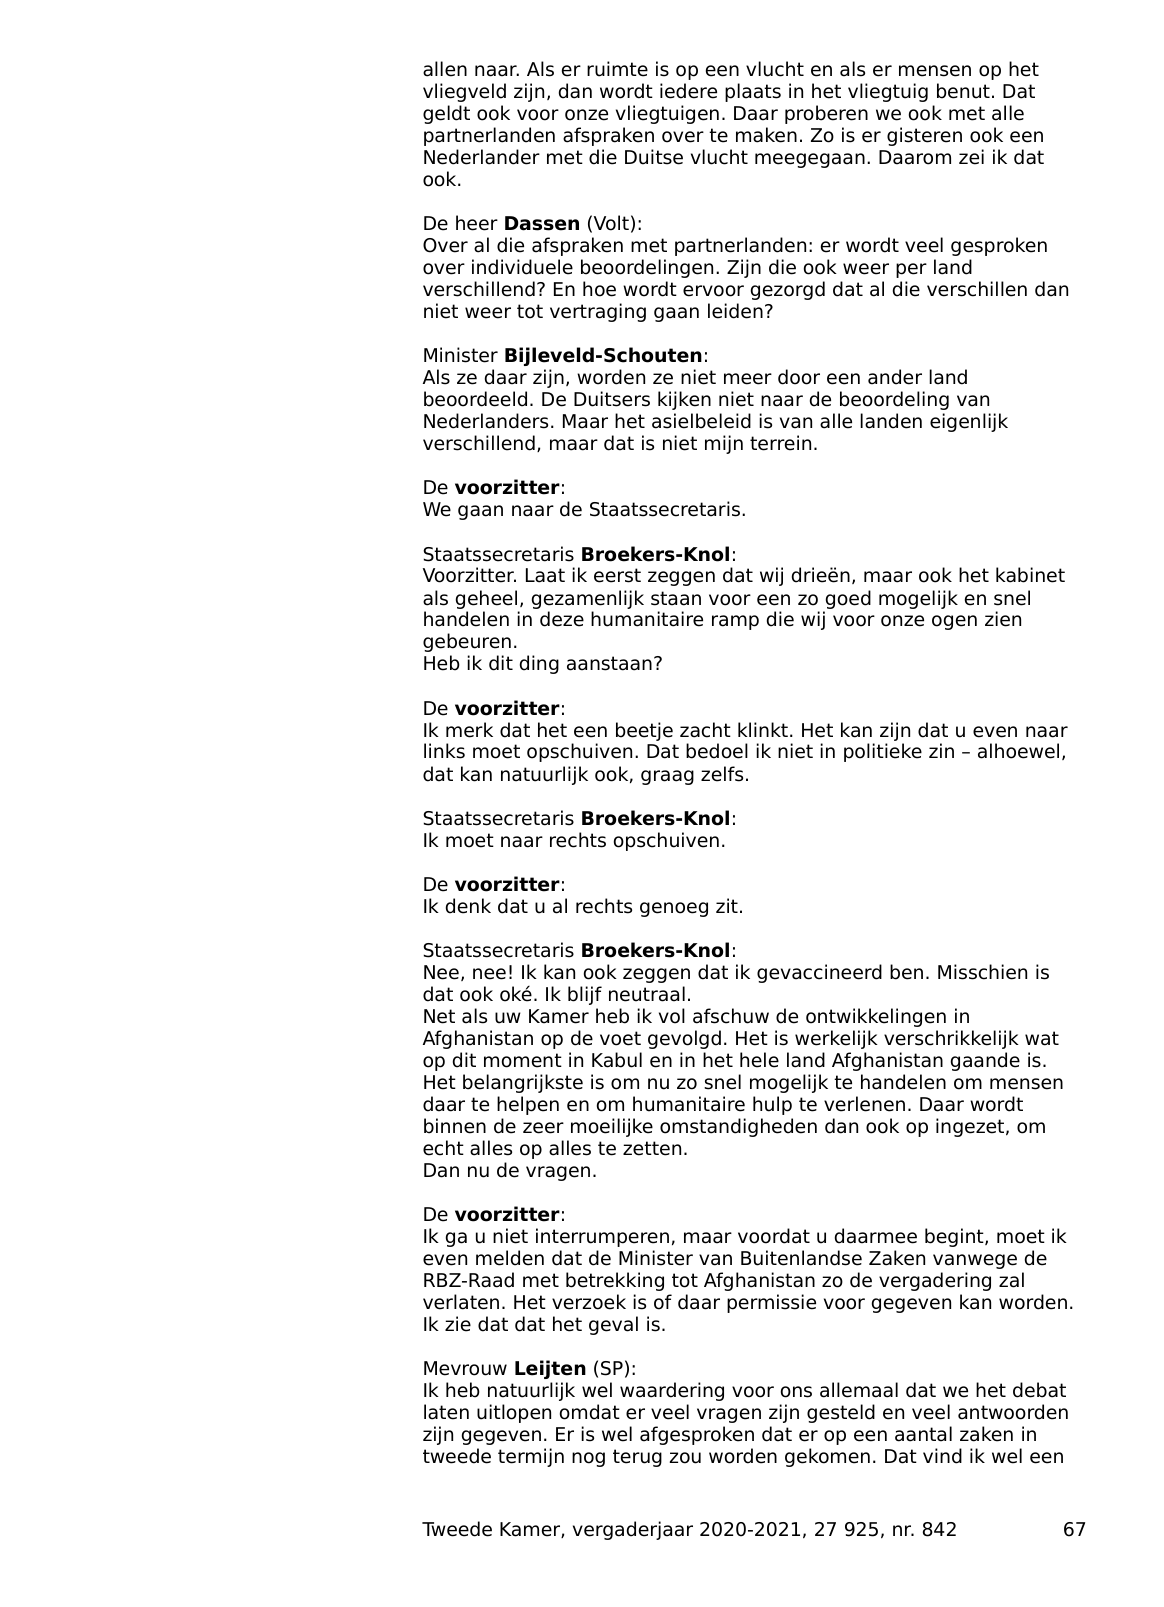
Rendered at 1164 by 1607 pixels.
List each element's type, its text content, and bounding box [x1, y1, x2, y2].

text Ik moet naar rechts opschuiven. [422, 829, 1087, 852]
text We gaan naar de Staatssecretaris. [422, 499, 1087, 521]
text De voorzitter: [422, 477, 1087, 499]
text Dan nu de vragen. [422, 1160, 1087, 1182]
text Minister Bijleveld-Schouten: [422, 345, 1087, 367]
text De voorzitter: [422, 874, 1087, 896]
text Ik merk dat het een beetje zacht klinkt. Het kan zijn dat u even naar links moet opschuiven. Dat bedoel ik niet in politieke zin – alhoewel, dat kan natuurlijk ook, graag zelfs. [422, 719, 1087, 785]
text De heer Dassen (Volt): [422, 213, 1087, 235]
text Nee, nee! Ik kan ook zeggen dat ik gevaccineerd ben. Misschien is dat ook oké. Ik blijf neutraal. [422, 962, 1087, 1006]
text Staatssecretaris Broekers-Knol: [422, 808, 1087, 829]
text Heb ik dit ding aanstaan? [422, 653, 1087, 675]
text Staatssecretaris Broekers-Knol: [422, 940, 1087, 962]
text Als ze daar zijn, worden ze niet meer door een ander land beoordeeld. De Duitsers kijken niet naar de beoordeling van Nederlanders. Maar het asielbeleid is van alle landen eigenlijk verschillend, maar dat is niet mijn terrein. [422, 367, 1087, 455]
text Over al die afspraken met partnerlanden: er wordt veel gesproken over individuele beoordelingen. Zijn die ook weer per land verschillend? En hoe wordt ervoor gezorgd dat al die verschillen dan niet weer tot vertraging gaan leiden? [422, 235, 1087, 323]
text Staatssecretaris Broekers-Knol: [422, 543, 1087, 565]
text Mevrouw Leijten (SP): [422, 1358, 1087, 1380]
text Voorzitter. Laat ik eerst zeggen dat wij drieën, maar ook het kabinet als geheel, gezamenlijk staan voor een zo goed mogelijk en snel handelen in deze humanitaire ramp die wij voor onze ogen zien gebeuren. [422, 565, 1087, 653]
text Ik heb natuurlijk wel waardering voor ons allemaal dat we het debat laten uitlopen omdat er veel vragen zijn gesteld en veel antwoorden zijn gegeven. Er is wel afgesproken dat er op een aantal zaken in tweede termijn nog terug zou worden gekomen. Dat vind ik wel een [422, 1380, 1087, 1468]
text Ik ga u niet interrumperen, maar voordat u daarmee begint, moet ik even melden dat de Minister van Buitenlandse Zaken vanwege de RBZ-Raad met betrekking tot Afghanistan zo de vergadering zal verlaten. Het verzoek is of daar permissie voor gegeven kan worden. Ik zie dat dat het geval is. [422, 1226, 1087, 1336]
text De voorzitter: [422, 1204, 1087, 1226]
text allen naar. Als er ruimte is op een vlucht en als er mensen op het vliegveld zijn, dan wordt iedere plaats in het vliegtuig benut. Dat geldt ook voor onze vliegtuigen. Daar proberen we ook met alle partnerlanden afspraken over te maken. Zo is er gisteren ook een Nederlander met die Duitse vlucht meegegaan. Daarom zei ik dat ook. [422, 59, 1087, 191]
text Ik denk dat u al rechts genoeg zit. [422, 896, 1087, 918]
text De voorzitter: [422, 697, 1087, 719]
text Net als uw Kamer heb ik vol afschuw de ontwikkelingen in Afghanistan op de voet gevolgd. Het is werkelijk verschrikkelijk wat op dit moment in Kabul en in het hele land Afghanistan gaande is. Het belangrijkste is om nu zo snel mogelijk te handelen om mensen daar te helpen en om humanitaire hulp te verlenen. Daar wordt binnen de zeer moeilijke omstandigheden dan ook op ingezet, om echt alles op alles te zetten. [422, 1006, 1087, 1160]
